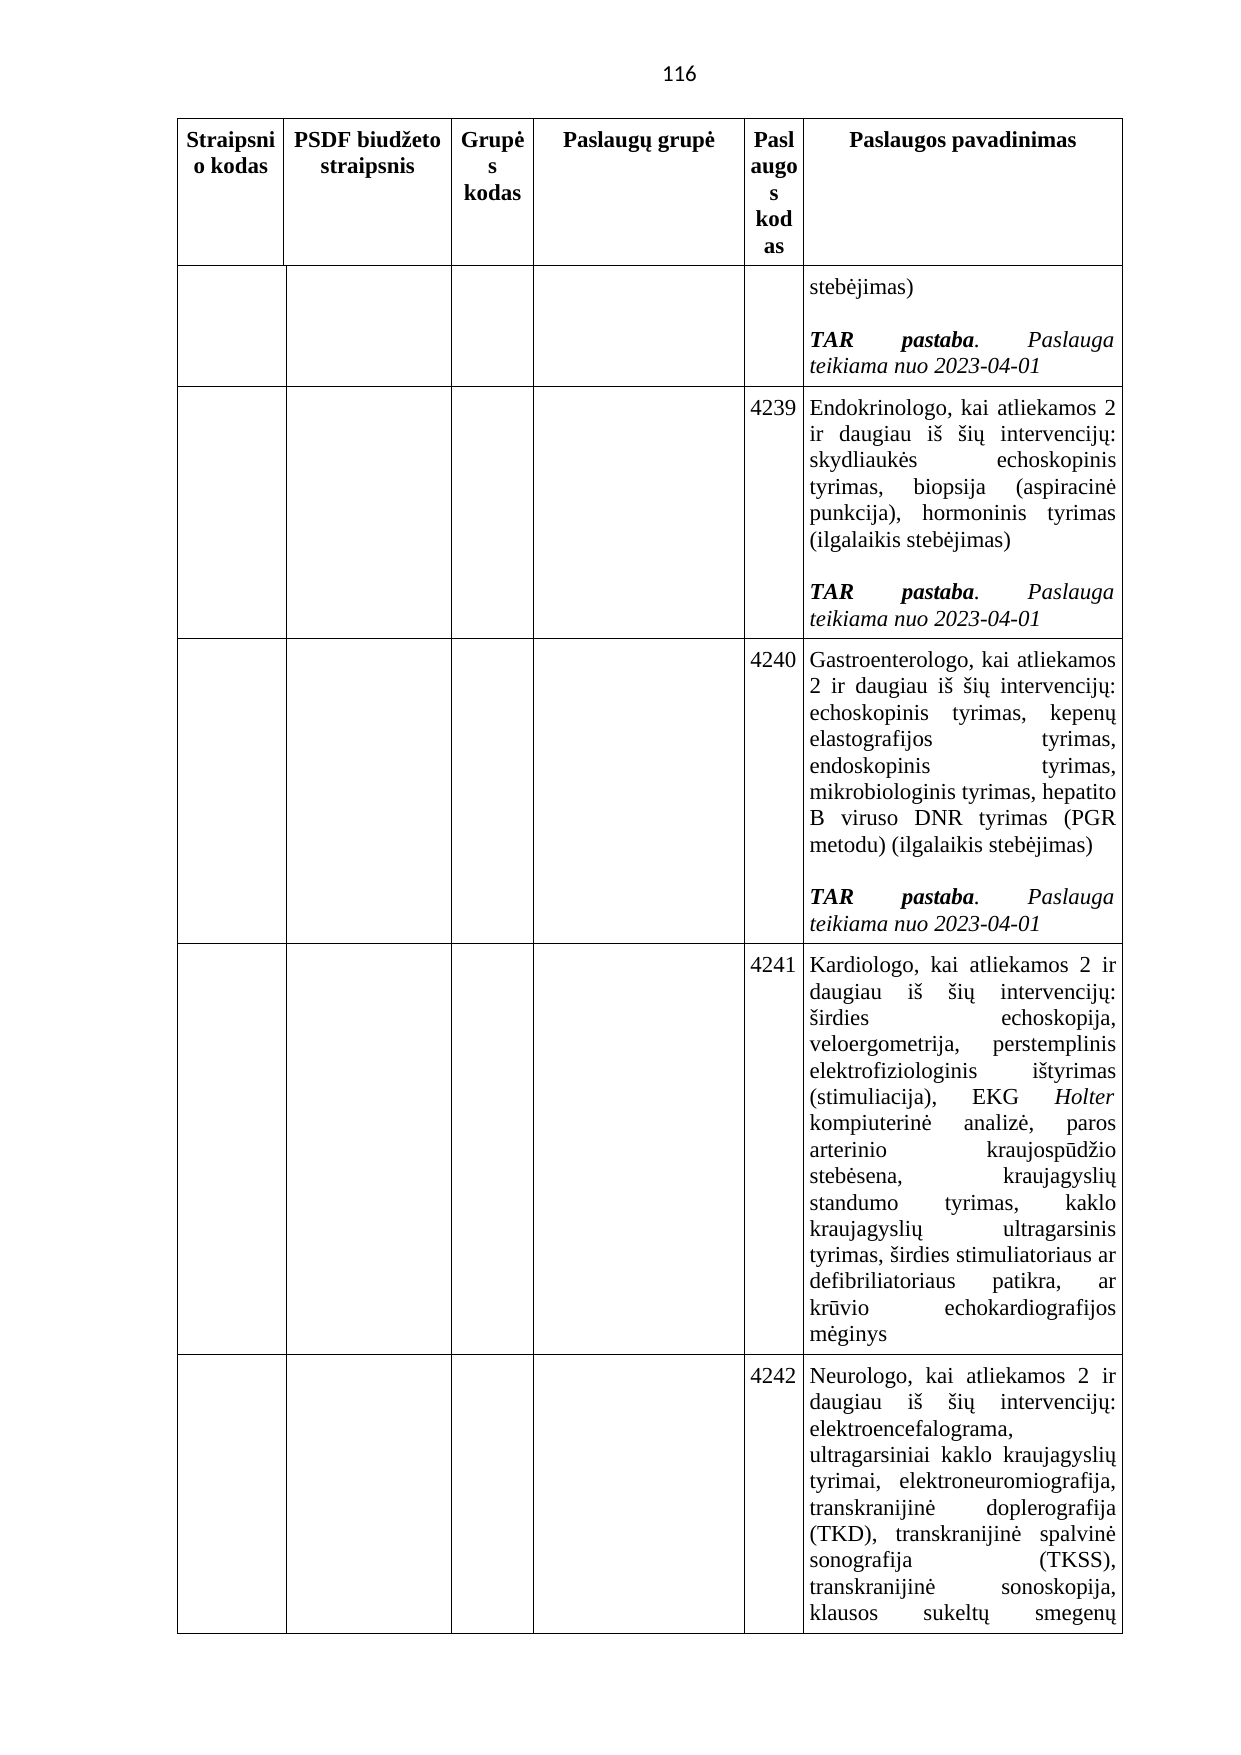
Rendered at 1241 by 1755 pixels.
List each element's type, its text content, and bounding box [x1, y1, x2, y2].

table_cell [452, 944, 533, 1354]
table_cell [287, 266, 451, 386]
table_cell [452, 266, 533, 386]
table_cell Neurologo, kai atliekamos 2 ir daugiau iš šių intervencijų: elektroencefalograma, ultragarsiniai kaklo kraujagyslių tyrimai, elektroneuromiografija, transkranijinė doplerografija (TKD), transkranijinė spalvinė sonografija (TKSS), transkranijinė sonoskopija, klausos sukeltų smegenų [804, 1355, 1122, 1632]
table_header Paslaugų grupė [534, 119, 744, 265]
table_header Grupės kodas [452, 119, 533, 265]
table_header Straipsnio kodas [178, 119, 283, 265]
table_cell [534, 639, 744, 943]
table_header Paslaugos kodas [745, 119, 803, 265]
table_cell [745, 266, 803, 386]
table_cell [178, 387, 286, 638]
table_cell 4241 [745, 944, 803, 1354]
table_cell stebėjimas) TAR pastaba. Paslauga teikiama nuo 2023-04-01 [804, 266, 1122, 386]
table_cell [178, 639, 286, 943]
table_cell 4242 [745, 1355, 803, 1632]
table_cell [287, 944, 451, 1354]
table_cell Endokrinologo, kai atliekamos 2 ir daugiau iš šių intervencijų: skydliaukės echoskopinis tyrimas, biopsija (aspiracinė punkcija), hormoninis tyrimas (ilgalaikis stebėjimas) TAR pastaba. Paslauga teikiama nuo 2023-04-01 [804, 387, 1122, 638]
table_cell [534, 1355, 744, 1632]
table_cell Kardiologo, kai atliekamos 2 ir daugiau iš šių intervencijų: širdies echoskopija, veloergometrija, perstemplinis elektrofiziologinis ištyrimas (stimuliacija), EKG Holter kompiuterinė analizė, paros arterinio kraujospūdžio stebėsena, kraujagyslių standumo tyrimas, kaklo kraujagyslių ultragarsinis tyrimas, širdies stimuliatoriaus ar defibriliatoriaus patikra, ar krūvio echokardiografijos mėginys [804, 944, 1122, 1354]
table_header Paslaugos pavadinimas [804, 119, 1122, 265]
table_cell [452, 1355, 533, 1632]
table_cell [178, 1355, 286, 1632]
table_cell [287, 639, 451, 943]
table_cell [178, 266, 286, 386]
table_cell [452, 639, 533, 943]
table_cell [287, 1355, 451, 1632]
table_header PSDF biudžeto straipsnis [284, 119, 451, 265]
table_cell [534, 387, 744, 638]
table_cell Gastroenterologo, kai atliekamos 2 ir daugiau iš šių intervencijų: echoskopinis tyrimas, kepenų elastografijos tyrimas, endoskopinis tyrimas, mikrobiologinis tyrimas, hepatito B viruso DNR tyrimas (PGR metodu) (ilgalaikis stebėjimas) TAR pastaba. Paslauga teikiama nuo 2023-04-01 [804, 639, 1122, 943]
table_cell [178, 944, 286, 1354]
table_cell 4240 [745, 639, 803, 943]
table_cell [452, 387, 533, 638]
table_cell [287, 387, 451, 638]
table_cell [534, 266, 744, 386]
table_cell [534, 944, 744, 1354]
table_cell 4239 [745, 387, 803, 638]
